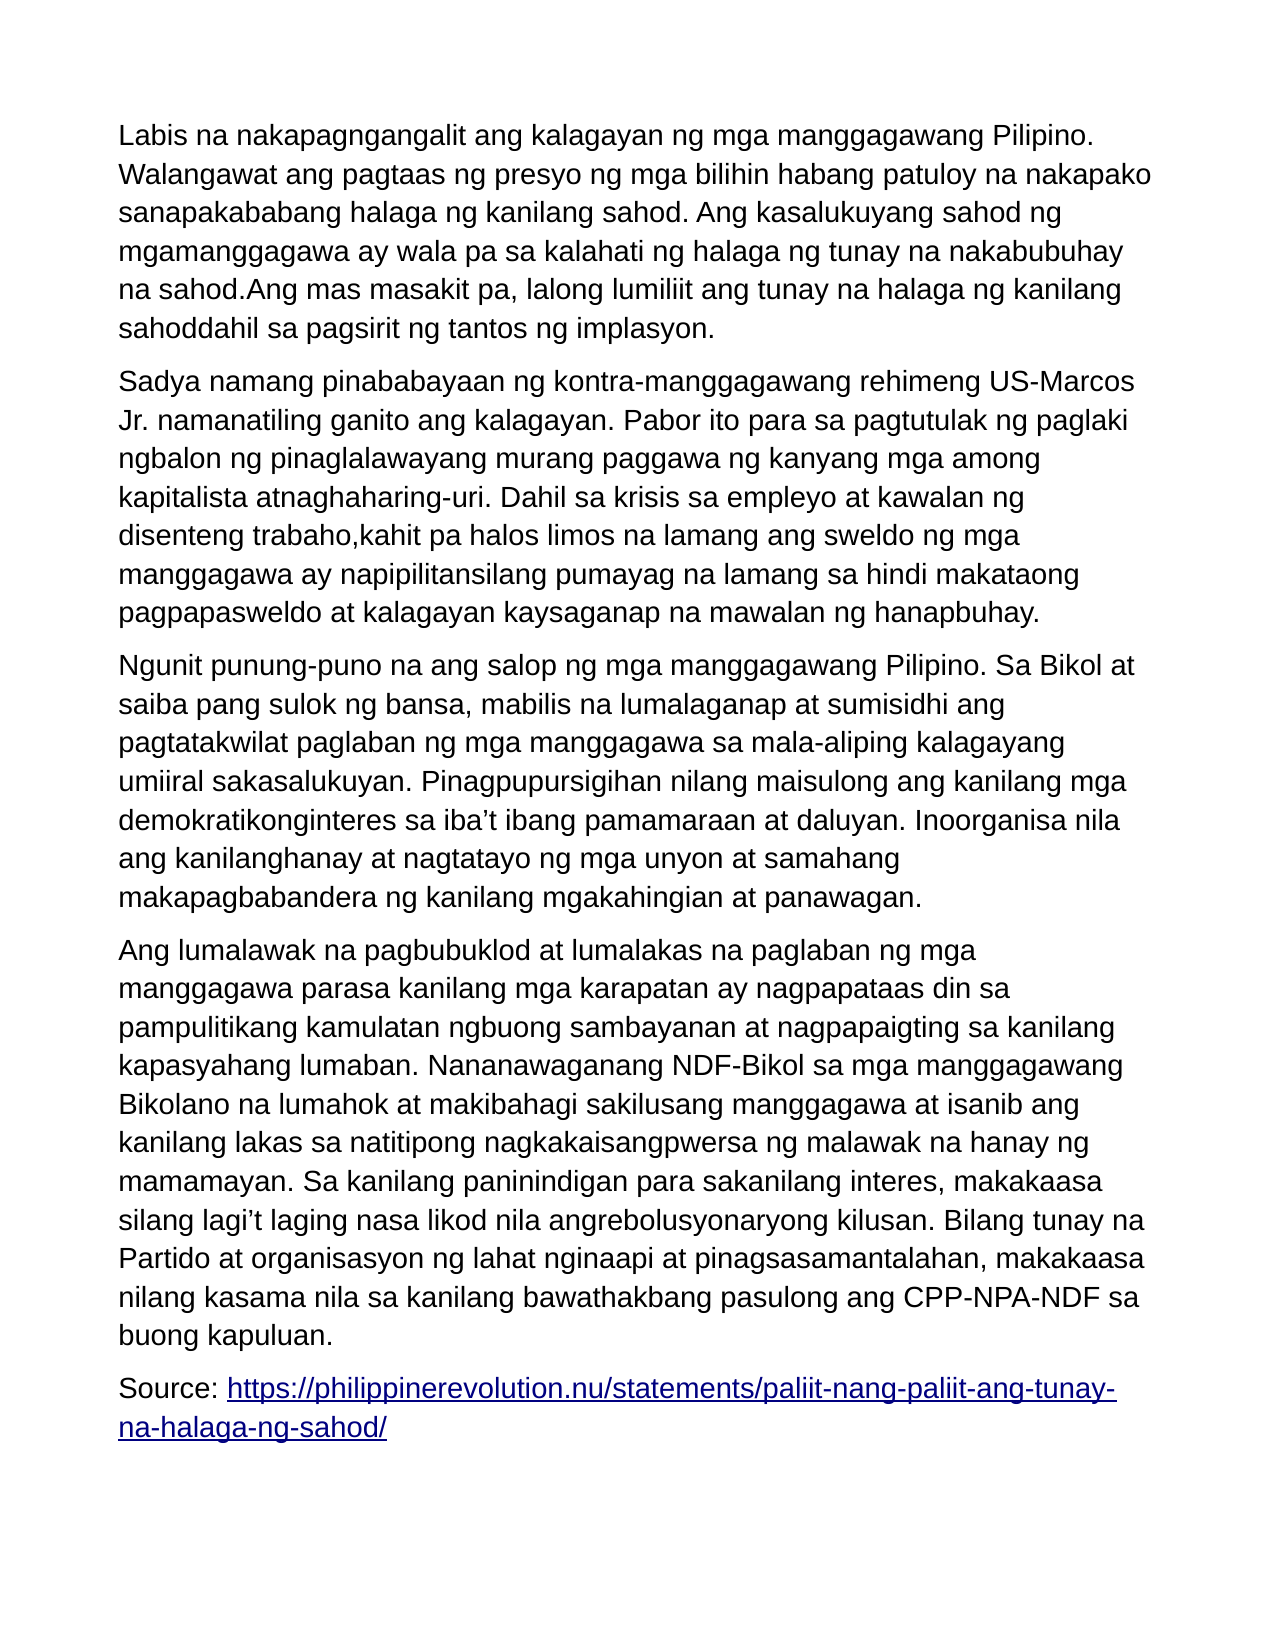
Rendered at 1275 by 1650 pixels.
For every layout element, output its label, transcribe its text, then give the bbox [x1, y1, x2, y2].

text Ang lumalawak na pagbubuklod at lumalakas na paglaban ng mga manggagawa parasa kanilang mga karapatan ay nagpapataas din sa pampulitikang kamulatan ngbuong sambayanan at nagpapaigting sa kanilang kapasyahang lumaban. Nananawaganang NDF-Bikol sa mga manggagawang Bikolano na lumahok at makibahagi sakilusang manggagawa at isanib ang kanilang lakas sa natitipong nagkakaisangpwersa ng malawak na hanay ng mamamayan. Sa kanilang paninindigan para sakanilang interes, makakaasa silang lagi’t laging nasa likod nila angrebolusyonaryong kilusan. Bilang tunay na Partido at organisasyon ng lahat nginaapi at pinagsasamantalahan, makakaasa nilang kasama nila sa kanilang bawathakbang pasulong ang CPP-NPA-NDF sa buong kapuluan. [118, 933, 1157, 1352]
text Source: https://philippinerevolution.nu/statements/paliit-nang-paliit-ang-tunay-na-halaga-ng-sahod/ [118, 1371, 1157, 1443]
text Labis na nakapagngangalit ang kalagayan ng mga manggagawang Pilipino. Walangawat ang pagtaas ng presyo ng mga bilihin habang patuloy na nakapako sanapakababang halaga ng kanilang sahod. Ang kasalukuyang sahod ng mgamanggagawa ay wala pa sa kalahati ng halaga ng tunay na nakabubuhay na sahod.Ang mas masakit pa, lalong lumiliit ang tunay na halaga ng kanilang sahoddahil sa pagsirit ng tantos ng implasyon. [118, 118, 1157, 344]
text Sadya namang pinababayaan ng kontra-manggagawang rehimeng US-Marcos Jr. namanatiling ganito ang kalagayan. Pabor ito para sa pagtutulak ng paglaki ngbalon ng pinaglalawayang murang paggawa ng kanyang mga among kapitalista atnaghaharing-uri. Dahil sa krisis sa empleyo at kawalan ng disenteng trabaho,kahit pa halos limos na lamang ang sweldo ng mga manggagawa ay napipilitansilang pumayag na lamang sa hindi makataong pagpapasweldo at kalagayan kaysaganap na mawalan ng hanapbuhay. [118, 364, 1157, 629]
text Ngunit punung-puno na ang salop ng mga manggagawang Pilipino. Sa Bikol at saiba pang sulok ng bansa, mabilis na lumalaganap at sumisidhi ang pagtatakwilat paglaban ng mga manggagawa sa mala-aliping kalagayang umiiral sakasalukuyan. Pinagpupursigihan nilang maisulong ang kanilang mga demokratikonginteres sa iba’t ibang pamamaraan at daluyan. Inoorganisa nila ang kanilanghanay at nagtatayo ng mga unyon at samahang makapagbabandera ng kanilang mgakahingian at panawagan. [118, 648, 1157, 913]
